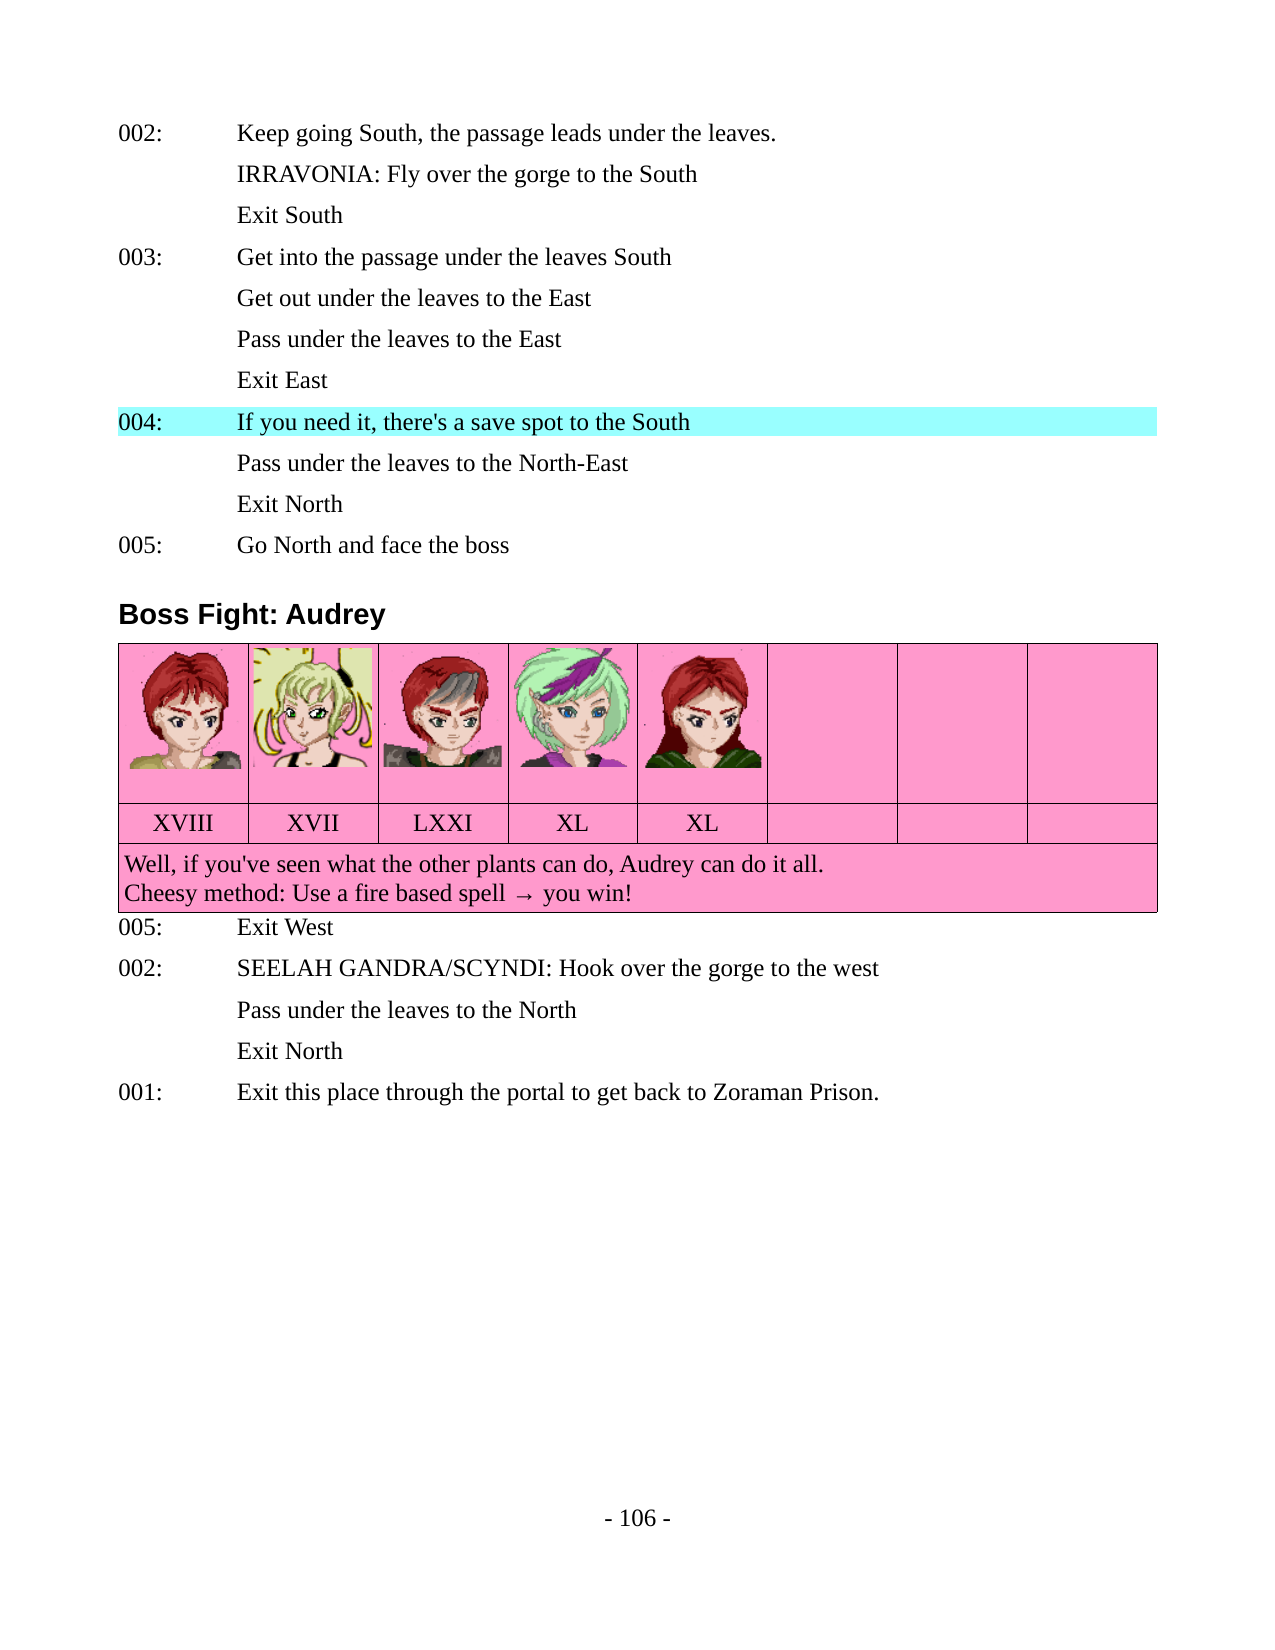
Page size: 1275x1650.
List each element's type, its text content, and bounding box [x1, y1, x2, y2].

table_header [379, 644, 508, 803]
table_header [898, 644, 1027, 803]
table_header [638, 644, 767, 803]
text 002: SEELAH GANDRA/SCYNDI: Hook over the gorge to the west [118, 953, 1157, 982]
text Exit East [118, 366, 1157, 394]
text Pass under the leaves to the North [118, 995, 1157, 1023]
table_header [768, 644, 897, 803]
table_cell [1028, 804, 1157, 843]
table_cell [768, 804, 897, 843]
table_header [249, 644, 378, 803]
table_cell XL [509, 804, 637, 843]
text 005: Exit West [118, 913, 1157, 941]
text Exit South [118, 201, 1157, 229]
picture [383, 648, 502, 767]
table_cell XVIII [119, 804, 248, 843]
table_cell [898, 804, 1027, 843]
table_cell XL [638, 804, 767, 843]
picture [253, 648, 372, 767]
text 002: Keep going South, the passage leads under the leaves. [118, 118, 1157, 147]
table_cell Well, if you've seen what the other plants can do, Audrey can do it all. Cheesy method: Use a fire based spell → you win! [119, 844, 1157, 912]
text Pass under the leaves to the North-East [118, 448, 1157, 477]
text IRRAVONIA: Fly over the gorge to the South [118, 159, 1157, 188]
table_cell XVII [249, 804, 378, 843]
text 005: Go North and face the boss [118, 531, 1157, 559]
table_header [1028, 644, 1157, 803]
table_cell LXXI [379, 804, 508, 843]
text 004: If you need it, there's a save spot to the South [118, 407, 1157, 436]
text Get out under the leaves to the East [118, 283, 1157, 312]
picture [124, 648, 242, 769]
text 003: Get into the passage under the leaves South [118, 242, 1157, 271]
text 001: Exit this place through the portal to get back to Zoraman Prison. [118, 1077, 1157, 1106]
picture [513, 648, 632, 767]
text Exit North [118, 1036, 1157, 1065]
text Exit North [118, 489, 1157, 518]
subtitle Boss Fight: Audrey [118, 597, 1157, 630]
table_header [119, 644, 248, 803]
picture [643, 648, 762, 768]
table_header [509, 644, 637, 803]
text Pass under the leaves to the East [118, 324, 1157, 353]
